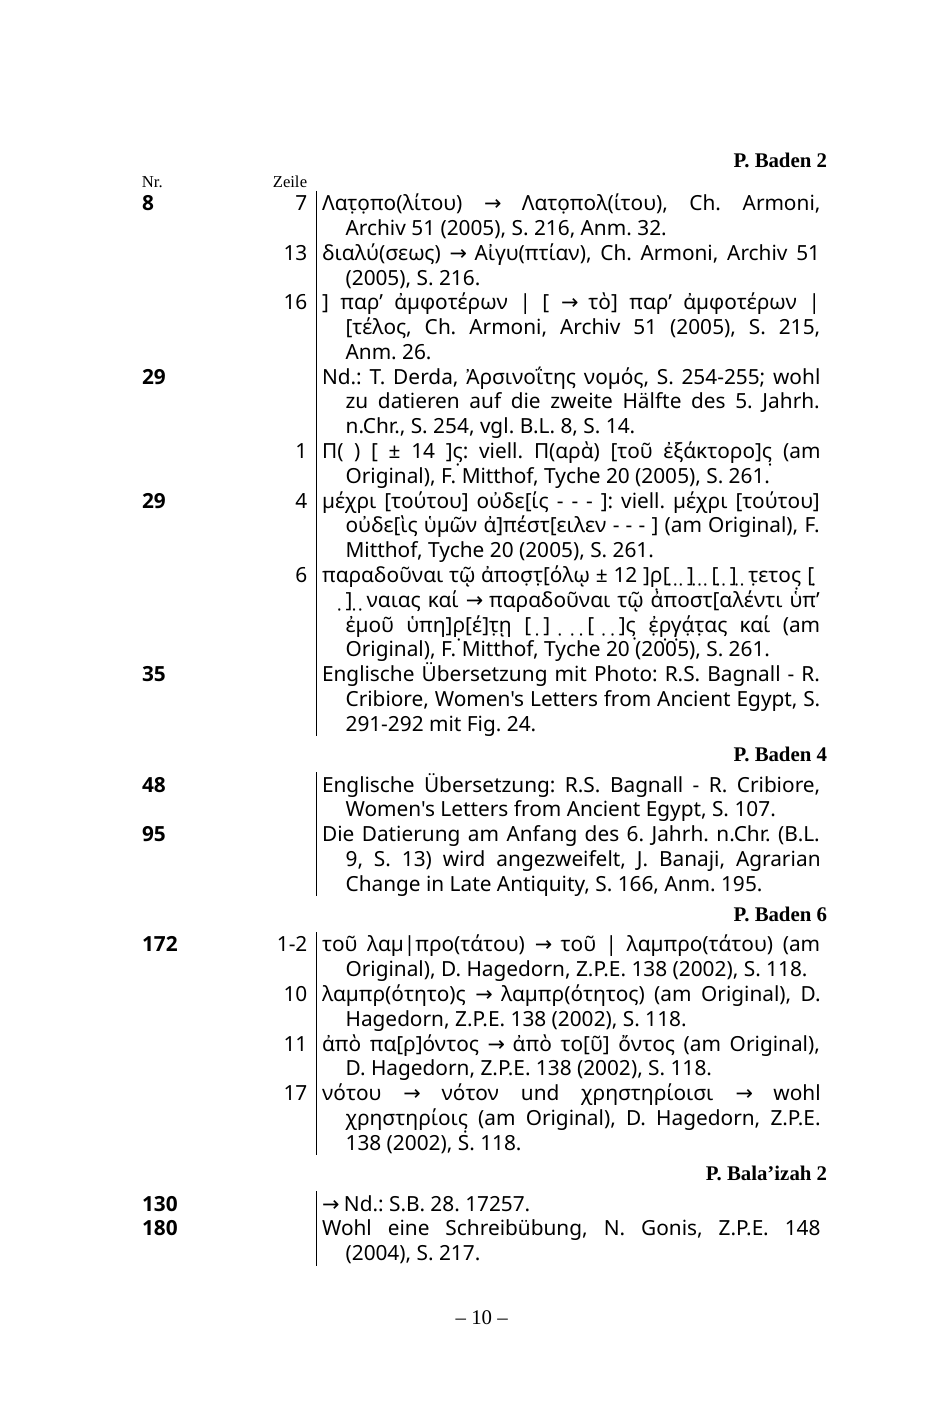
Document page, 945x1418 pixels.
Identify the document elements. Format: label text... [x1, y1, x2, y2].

subtitle P. Baden 6 [136, 902, 827, 926]
table_cell 8 [136, 191, 224, 240]
table_header Englische Übersetzung: R.S. Bagnall - R. Cribiore, Women's Letters from Ancient Egypt, S. 107. [317, 772, 827, 822]
table_cell 10 [136, 982, 316, 1031]
table_cell Λατ̣ο̣πο(λίτου) → Λατο̣πολ(ίτου), Ch. Armoni, Archiv 51 (2005), S. 216, Anm. 32. [317, 191, 827, 240]
table_cell 11 [136, 1031, 316, 1081]
table_cell νότου → νότον und χρηστηρίοισι → wohl χρηστηρίοις̣ (am Original), D. Hagedorn, Z.P.E. 138 (2002), S. 118. [317, 1081, 827, 1155]
table_cell Englische Übersetzung mit Photo: R.S. Bagnall - R. Cribiore, Women's Letters from Ancient Egypt, S. 291-292 mit Fig. 24. [317, 662, 827, 736]
table_cell παραδοῦναι τῷ ἀποσ̣τ̣[όλῳ ± 12 ]ρ̣[ ̣ ̣ ̣] ̣ ̣ ̣[ ̣ ̣] ̣ ̣τ̣ετος̣ [ ̣ ̣] ̣ ̣ναιας καί → παραδοῦναι τῷ ἀποστ[αλέντι ὑπ’ ἐμοῦ ὑπη]ρ̣[έ]τ̣ῃ [ ̣] ̣ ̣ ̣[ ̣ ̣]ς̣ ἐ̣ρ̣γ̣ά̣τ̣ας καί (am Original), F. Mitthof, Tyche 20 (2005), S. 261. [317, 563, 827, 662]
table_cell 29 [136, 488, 224, 563]
table_cell ἀπὸ πα[ρ]όντος → ἀπὸ το[ῦ] ὄντος (am Original), D. Hagedorn, Z.P.E. 138 (2002), S. 118. [317, 1031, 827, 1081]
subtitle P. Bala’izah 2 [136, 1161, 827, 1185]
table_cell 1 [136, 439, 316, 488]
table_cell 95 [136, 822, 316, 896]
table_cell 7 [224, 191, 316, 240]
table_cell 13 [136, 240, 316, 290]
table_cell ] παρ’ ἀμφοτέρων | [ → τὸ] παρ’ ἀμφοτέρων | [τέλος, Ch. Armoni, Archiv 51 (2005), S. 215, Anm. 26. [317, 290, 827, 364]
table_cell Wohl eine Schreibübung, N. Gonis, Z.P.E. 148 (2004), S. 217. [317, 1216, 827, 1266]
table_cell 6 [136, 563, 316, 662]
table_cell 16 [136, 290, 316, 364]
table_cell μέχρι [τούτου] οὐδε[ίς - - - ]: viell. μέχρι [τούτου] οὐδε[ὶς ὑμῶν ἀ]πέστ[ειλεν - - - ] (am Original), F. Mitthof, Tyche 20 (2005), S. 261. [317, 488, 827, 563]
subtitle P. Baden 4 [136, 742, 827, 766]
table_cell Die Datierung am Anfang des 6. Jahrh. n.Chr. (B.L. 9, S. 13) wird angezweifelt, J. Banaji, Agrarian Change in Late Antiquity, S. 166, Anm. 195. [317, 822, 827, 896]
table_cell διαλύ(σεως) → Αἰγυ(πτίαν), Ch. Armoni, Archiv 51 (2005), S. 216. [317, 240, 827, 290]
table_cell 180 [136, 1216, 316, 1266]
table_header → Nd.: S.B. 28. 17257. [317, 1191, 827, 1216]
table_cell 29 [136, 364, 316, 439]
table_cell Nd.: T. Derda, Ἀρσινοΐτης νομός, S. 254-255; wohl zu datieren auf die zweite Hälfte des 5. Jahrh. n.Chr., S. 254, vgl. B.L. 8, S. 14. [317, 364, 827, 439]
table_header 130 [136, 1191, 316, 1216]
table_cell 17 [136, 1081, 316, 1155]
table_cell Π( ) [ ± 14 ]ς̣: viell. Π(αρὰ) [τοῦ ἐξάκτορο]ς̣ (am Original), F. Mitthof, Tyche 20 (2005), S. 261. [317, 439, 827, 488]
table_cell 4 [224, 488, 316, 563]
table_header 1-2 [224, 932, 316, 982]
table_cell λαμπρ(ότητο)ς → λαμπρ(ότητος) (am Original), D. Hagedorn, Z.P.E. 138 (2002), S. 118. [317, 982, 827, 1031]
table_header 48 [136, 772, 316, 822]
table_cell 35 [136, 662, 316, 736]
table_header τοῦ λαμ|προ(τάτου) → τοῦ | λαμπρο(τάτου) (am Original), D. Hagedorn, Z.P.E. 138 (2002), S. 118. [317, 932, 827, 982]
table_header 172 [136, 932, 224, 982]
